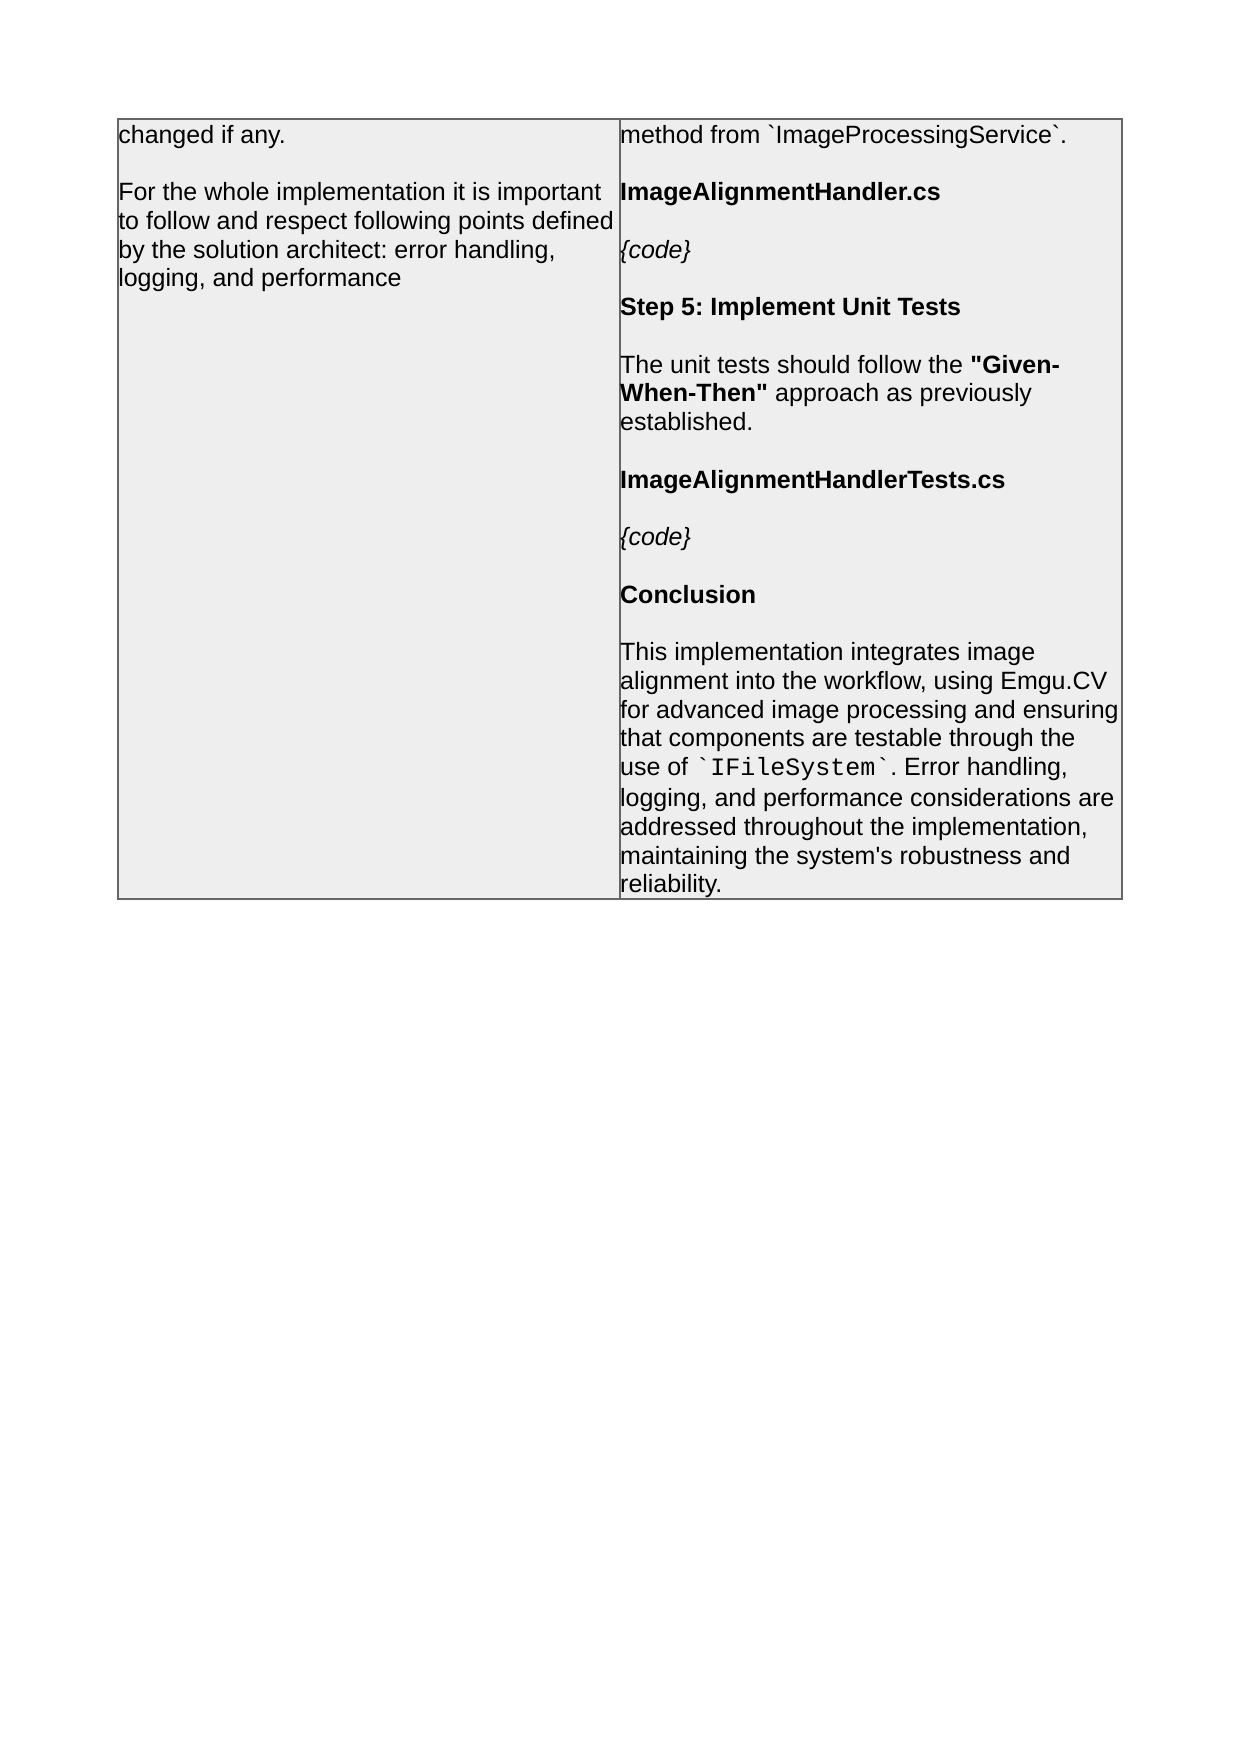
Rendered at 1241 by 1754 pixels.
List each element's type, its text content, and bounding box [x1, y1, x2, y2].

table_cell method from `ImageProcessingService`. ImageAlignmentHandler.cs {code} Step 5: Implement Unit Tests The unit tests should follow the "Given-When-Then" approach as previously established. ImageAlignmentHandlerTests.cs {code} Conclusion This implementation integrates image alignment into the workflow, using Emgu.CV for advanced image processing and ensuring that components are testable through the use of `IFileSystem`. Error handling, logging, and performance considerations are addressed throughout the implementation, maintaining the system's robustness and reliability. [621, 120, 1121, 898]
table_cell changed if any. For the whole implementation it is important to follow and respect following points defined by the solution architect: error handling, logging, and performance [119, 120, 619, 898]
